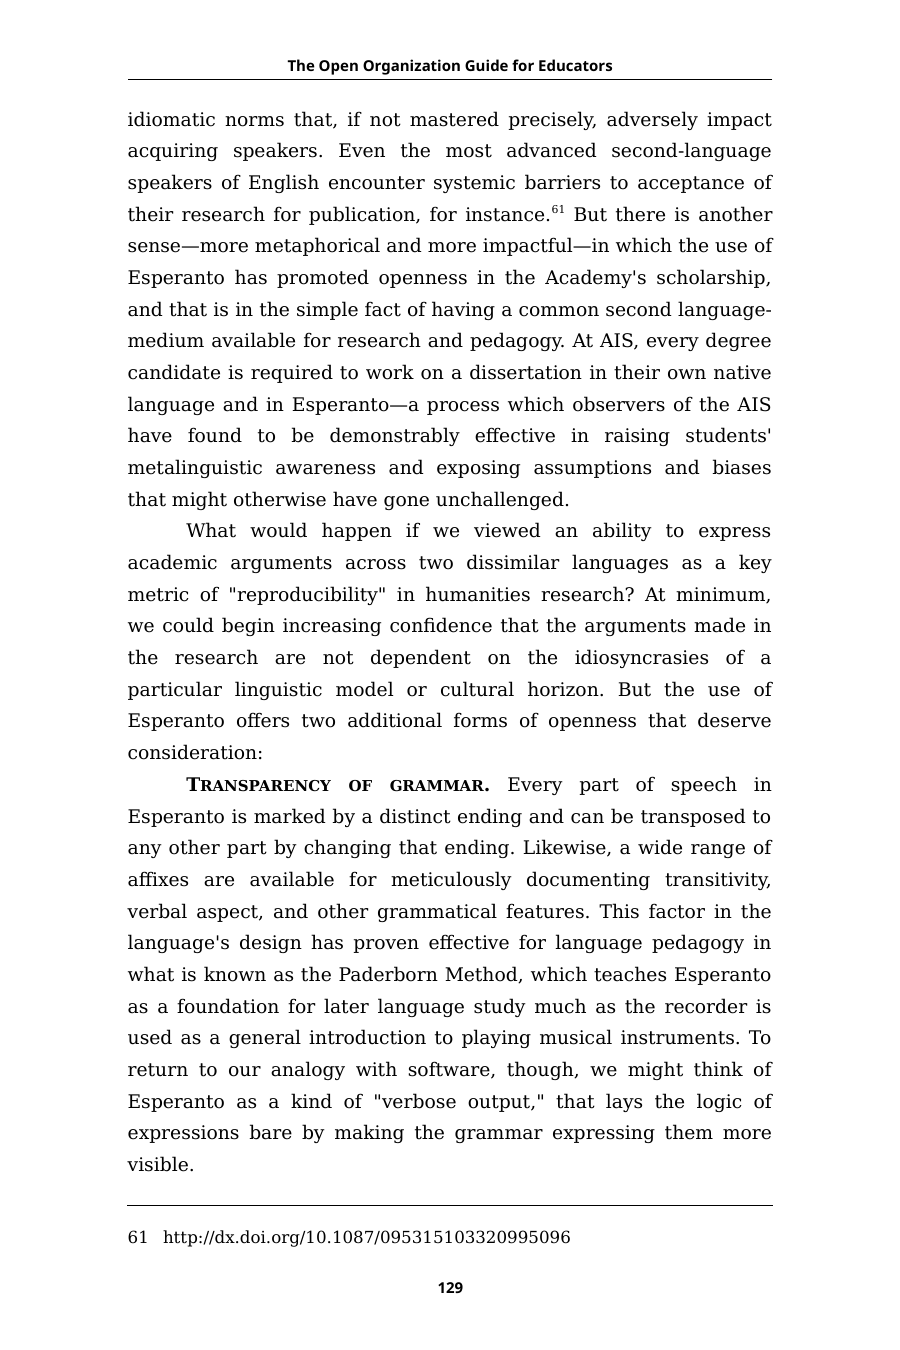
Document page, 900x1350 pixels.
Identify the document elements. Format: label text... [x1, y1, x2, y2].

text What would happen if we viewed an ability to express academic arguments across two dissimilar languages as a key metric of "reproducibility" in humanities research? At minimum, we could begin increasing confidence that the arguments made in the research are not dependent on the idiosyncrasies of a particular linguistic model or cultural horizon. But the use of Esperanto offers two additional forms of openness that deserve consideration: [127, 520, 772, 764]
text Transparency of grammar. Every part of speech in Esperanto is marked by a distinct ending and can be transposed to any other part by changing that ending. Likewise, a wide range of affixes are available for meticulously documenting transitivity, verbal aspect, and other grammatical features. This factor in the language's design has proven effective for language pedagogy in what is known as the Paderborn Method, which teaches Esperanto as a foundation for later language study much as the recorder is used as a general introduction to playing musical instruments. To return to our analogy with software, though, we might think of Esperanto as a kind of "verbose output," that lays the logic of expressions bare by making the grammar expressing them more visible. [127, 774, 772, 1176]
text http://dx.doi.org/10.1087/095315103320995096 [127, 1228, 772, 1247]
text idiomatic norms that, if not mastered precisely, adversely impact acquiring speakers. Even the most advanced second-language speakers of English encounter systemic barriers to acceptance of their research for publication, for instance. But there is another sense—more metaphorical and more impactful—in which the use of Esperanto has promoted openness in the Academy's scholarship, and that is in the simple fact of having a common second language-medium available for research and pedagogy. At AIS, every degree candidate is required to work on a dissertation in their own native language and in Esperanto—a process which observers of the AIS have found to be demonstrably effective in raising students' metalinguistic awareness and exposing assumptions and biases that might otherwise have gone unchallenged. [127, 109, 772, 511]
